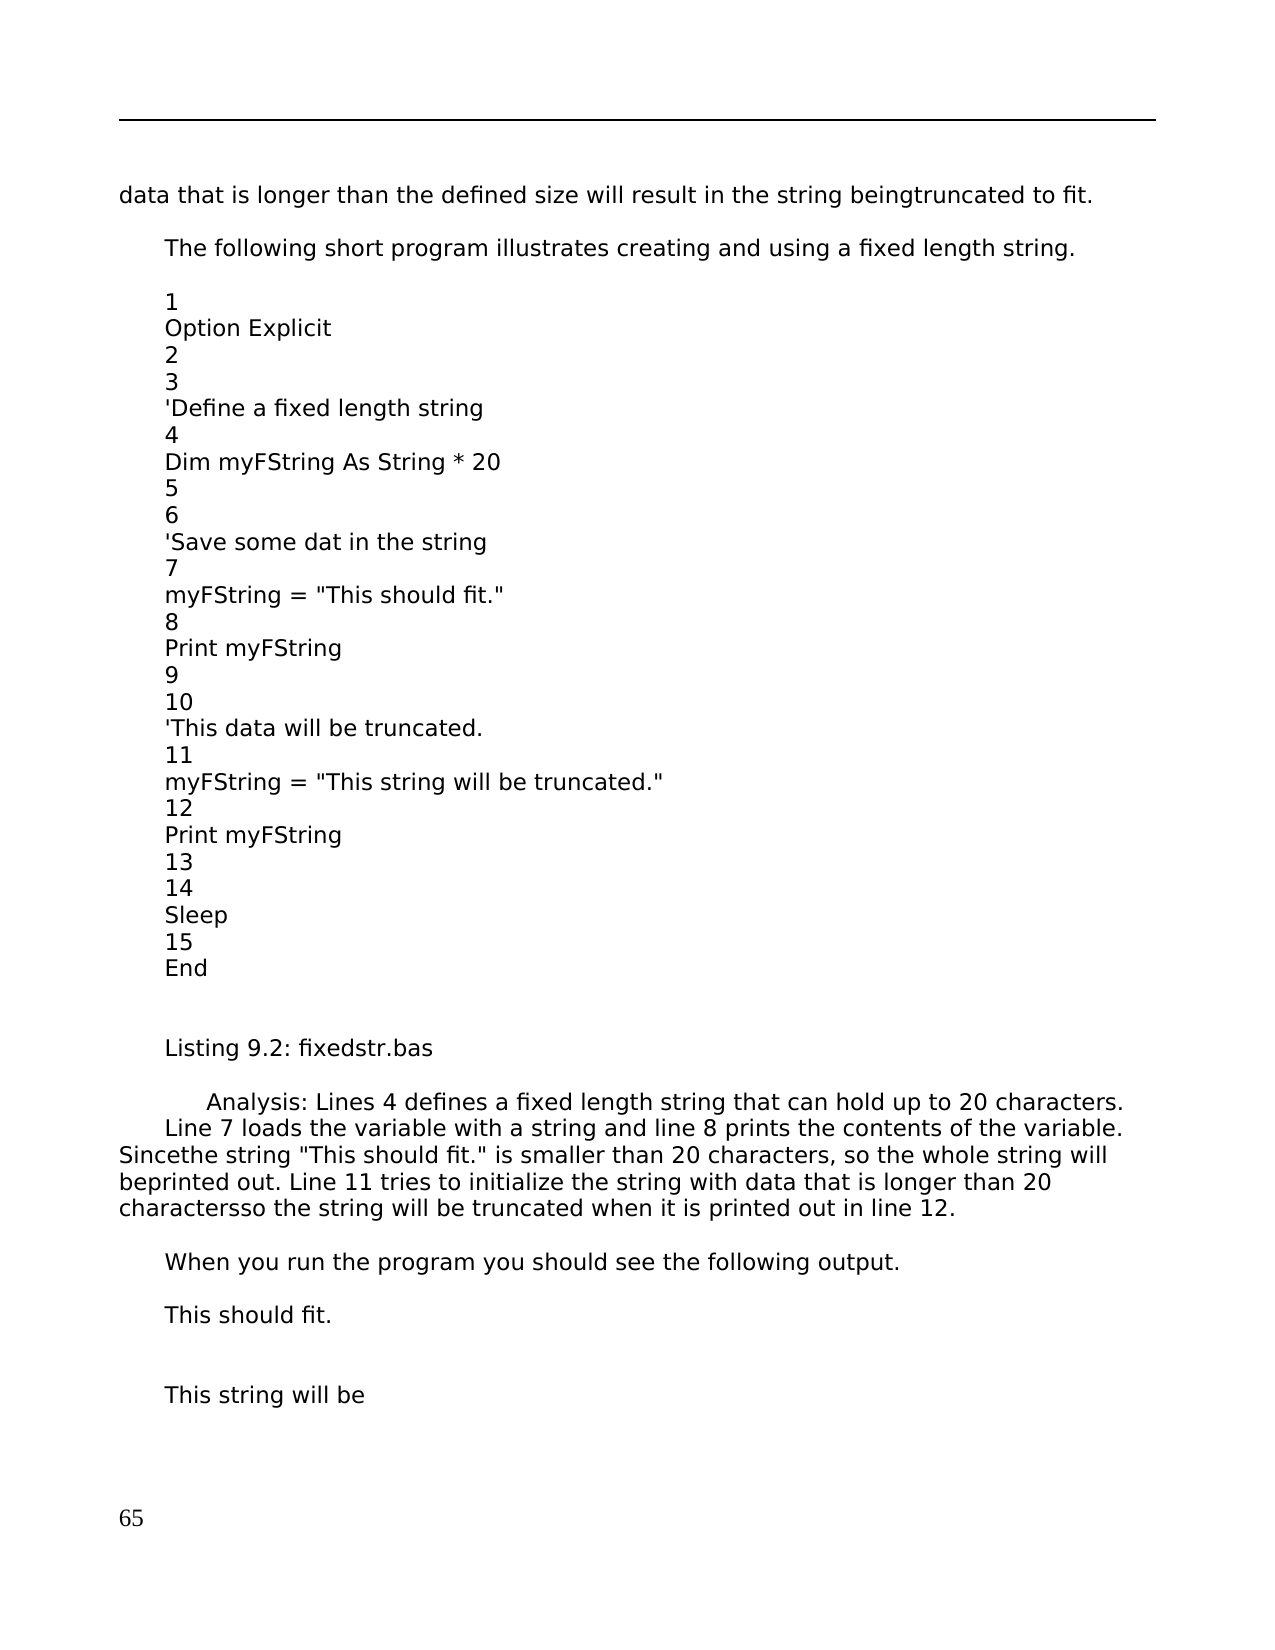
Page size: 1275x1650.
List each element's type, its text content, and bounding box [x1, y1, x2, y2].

text When you run the program you should see the following output. [118, 1249, 1156, 1276]
text myFString = "This should fit." [118, 582, 1156, 609]
text 15 [118, 929, 1156, 956]
text Listing 9.2: fixedstr.bas [118, 1036, 1156, 1062]
text 11 [118, 742, 1156, 769]
text Sleep [118, 902, 1156, 929]
text 'Define a fixed length string [118, 396, 1156, 422]
text myFString = "This string will be truncated." [118, 769, 1156, 796]
text Print myFString [118, 822, 1156, 849]
text 5 [118, 476, 1156, 502]
text 1 [118, 289, 1156, 316]
text 2 [118, 342, 1156, 369]
text 10 [118, 689, 1156, 716]
text 'This data will be truncated. [118, 716, 1156, 742]
text 7 [118, 556, 1156, 582]
text Option Explicit [118, 316, 1156, 342]
text 9 [118, 662, 1156, 689]
text Print myFString [118, 636, 1156, 662]
text 6 [118, 502, 1156, 529]
text Analysis: Lines 4 defines a fixed length string that can hold up to 20 characters. [118, 1089, 1156, 1116]
text The following short program illustrates creating and using a fixed length string. [118, 236, 1156, 262]
text data that is longer than the defined size will result in the string beingtruncated to fit. [118, 182, 1156, 209]
text Line 7 loads the variable with a string and line 8 prints the contents of the variable. Sincethe string "This should fit." is smaller than 20 characters, so the whole string will beprinted out. Line 11 tries to initialize the string with data that is longer than 20 charactersso the string will be truncated when it is printed out in line 12. [118, 1116, 1156, 1222]
text This string will be [118, 1382, 1156, 1409]
text 3 [118, 369, 1156, 396]
text 4 [118, 422, 1156, 449]
text 12 [118, 796, 1156, 822]
text 8 [118, 609, 1156, 636]
text 'Save some dat in the string [118, 529, 1156, 556]
text This should fit. [118, 1302, 1156, 1329]
text End [118, 956, 1156, 982]
text 14 [118, 876, 1156, 902]
text Dim myFString As String * 20 [118, 449, 1156, 476]
text 13 [118, 849, 1156, 876]
